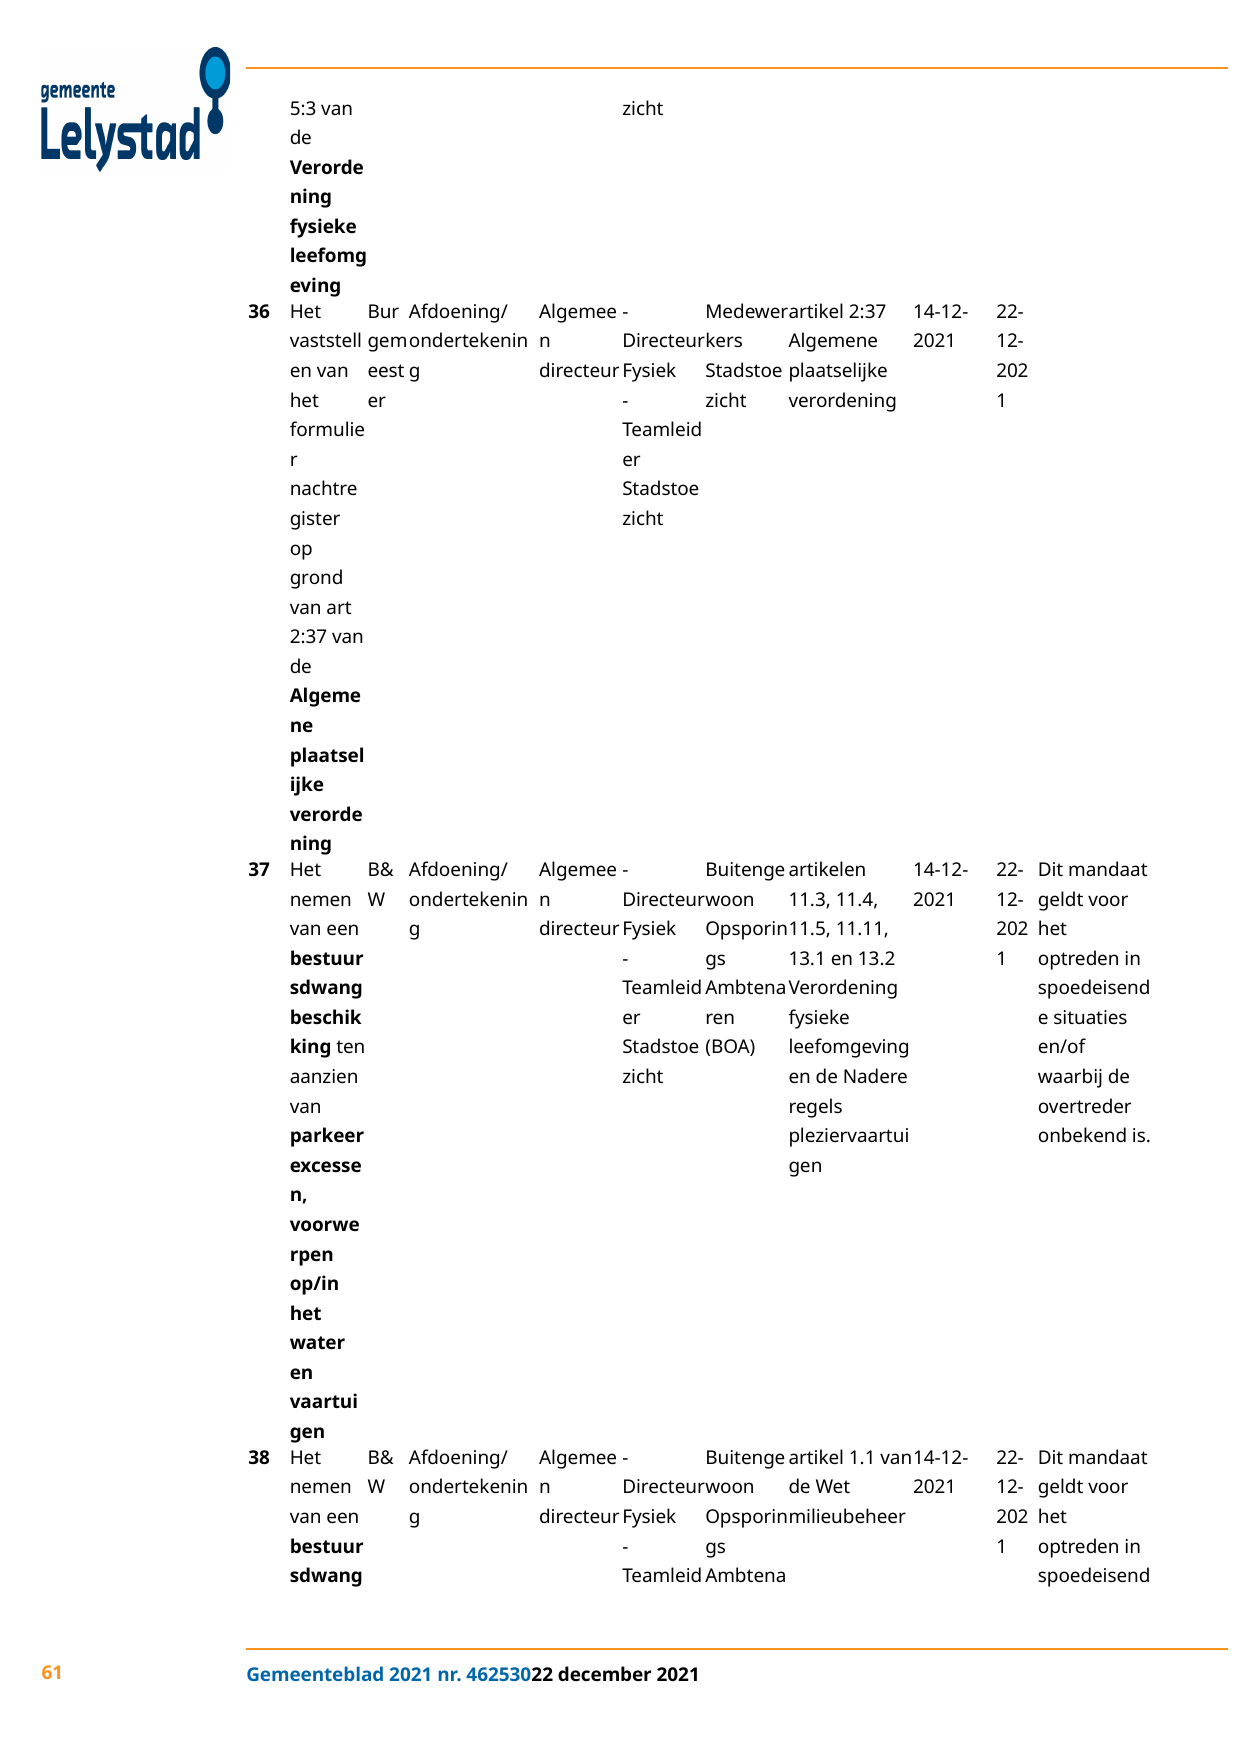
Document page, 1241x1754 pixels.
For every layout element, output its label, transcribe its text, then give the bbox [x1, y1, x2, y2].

table_cell B&W [367, 856, 409, 1444]
table_cell Buitengewoon Opsporings Ambtena [705, 1444, 788, 1588]
table_cell Algemeen directeur [539, 1444, 622, 1588]
table_cell artikel 1.1 van de Wet milieubeheer [788, 1444, 913, 1588]
table_cell 22-12-2021 [996, 1444, 1038, 1588]
table_cell 38 [248, 1444, 289, 1588]
table_cell artikelen 11.3, 11.4, 11.5, 11.11, 13.1 en 13.2 Verordening fysieke leefomgeving en de Nadere regels pleziervaartuigen [788, 856, 913, 1444]
picture [41, 47, 231, 172]
table_cell zicht [622, 95, 705, 298]
table_cell [1038, 95, 1152, 298]
table_cell - Directeur Fysiek - Teamleider Stadstoezicht [622, 298, 705, 856]
table_cell [248, 95, 289, 298]
table_cell Afdoening/ondertekening [409, 1444, 539, 1588]
table_cell [1038, 298, 1152, 856]
table_cell - Directeur Fysiek - Teamleider Stadstoezicht [622, 856, 705, 1444]
table_cell [913, 95, 996, 298]
table_cell Buitengewoon Opsporings Ambtenaren (BOA) [705, 856, 788, 1444]
table_cell artikel 2:37 Algemene plaatselijke verordening [788, 298, 913, 856]
table_cell 22-12-2021 [996, 856, 1038, 1444]
table_cell 5:3 van de Verordening fysieke leefomgeving [290, 95, 367, 298]
table_cell 22-12-2021 [996, 298, 1038, 856]
table_cell 14-12-2021 [913, 1444, 996, 1588]
table_cell [409, 95, 539, 298]
table_cell 37 [248, 856, 289, 1444]
table_cell Medewerkers Stadstoezicht [705, 298, 788, 856]
table_cell Afdoening/ondertekening [409, 298, 539, 856]
table_cell Algemeen directeur [539, 298, 622, 856]
table_cell [367, 95, 409, 298]
table_cell [539, 95, 622, 298]
table_cell Het nemen van een bestuursdwang [290, 1444, 367, 1588]
table_cell Het nemen van een bestuursdwangbeschikking ten aanzien van parkeerexcessen, voorwerpen op/in het water en vaartuigen [290, 856, 367, 1444]
table_cell 14-12-2021 [913, 856, 996, 1444]
table_cell [996, 95, 1038, 298]
table_cell - Directeur Fysiek - Teamleid [622, 1444, 705, 1588]
table_cell Afdoening/ondertekening [409, 856, 539, 1444]
table_cell B&W [367, 1444, 409, 1588]
table_cell Dit mandaat geldt voor het optreden in spoedeisende situaties en/of waarbij de overtreder onbekend is. [1038, 856, 1152, 1444]
table_cell 14-12-2021 [913, 298, 996, 856]
table_cell Dit mandaat geldt voor het optreden in spoedeisend [1038, 1444, 1152, 1588]
table_cell Burgemeester [367, 298, 409, 856]
table_cell Het vaststellen van het formulier nachtregister op grond van art 2:37 van de Algemene plaatselijke verordening [290, 298, 367, 856]
table_cell [705, 95, 788, 298]
table_cell 36 [248, 298, 289, 856]
table_cell [788, 95, 913, 298]
table_cell Algemeen directeur [539, 856, 622, 1444]
